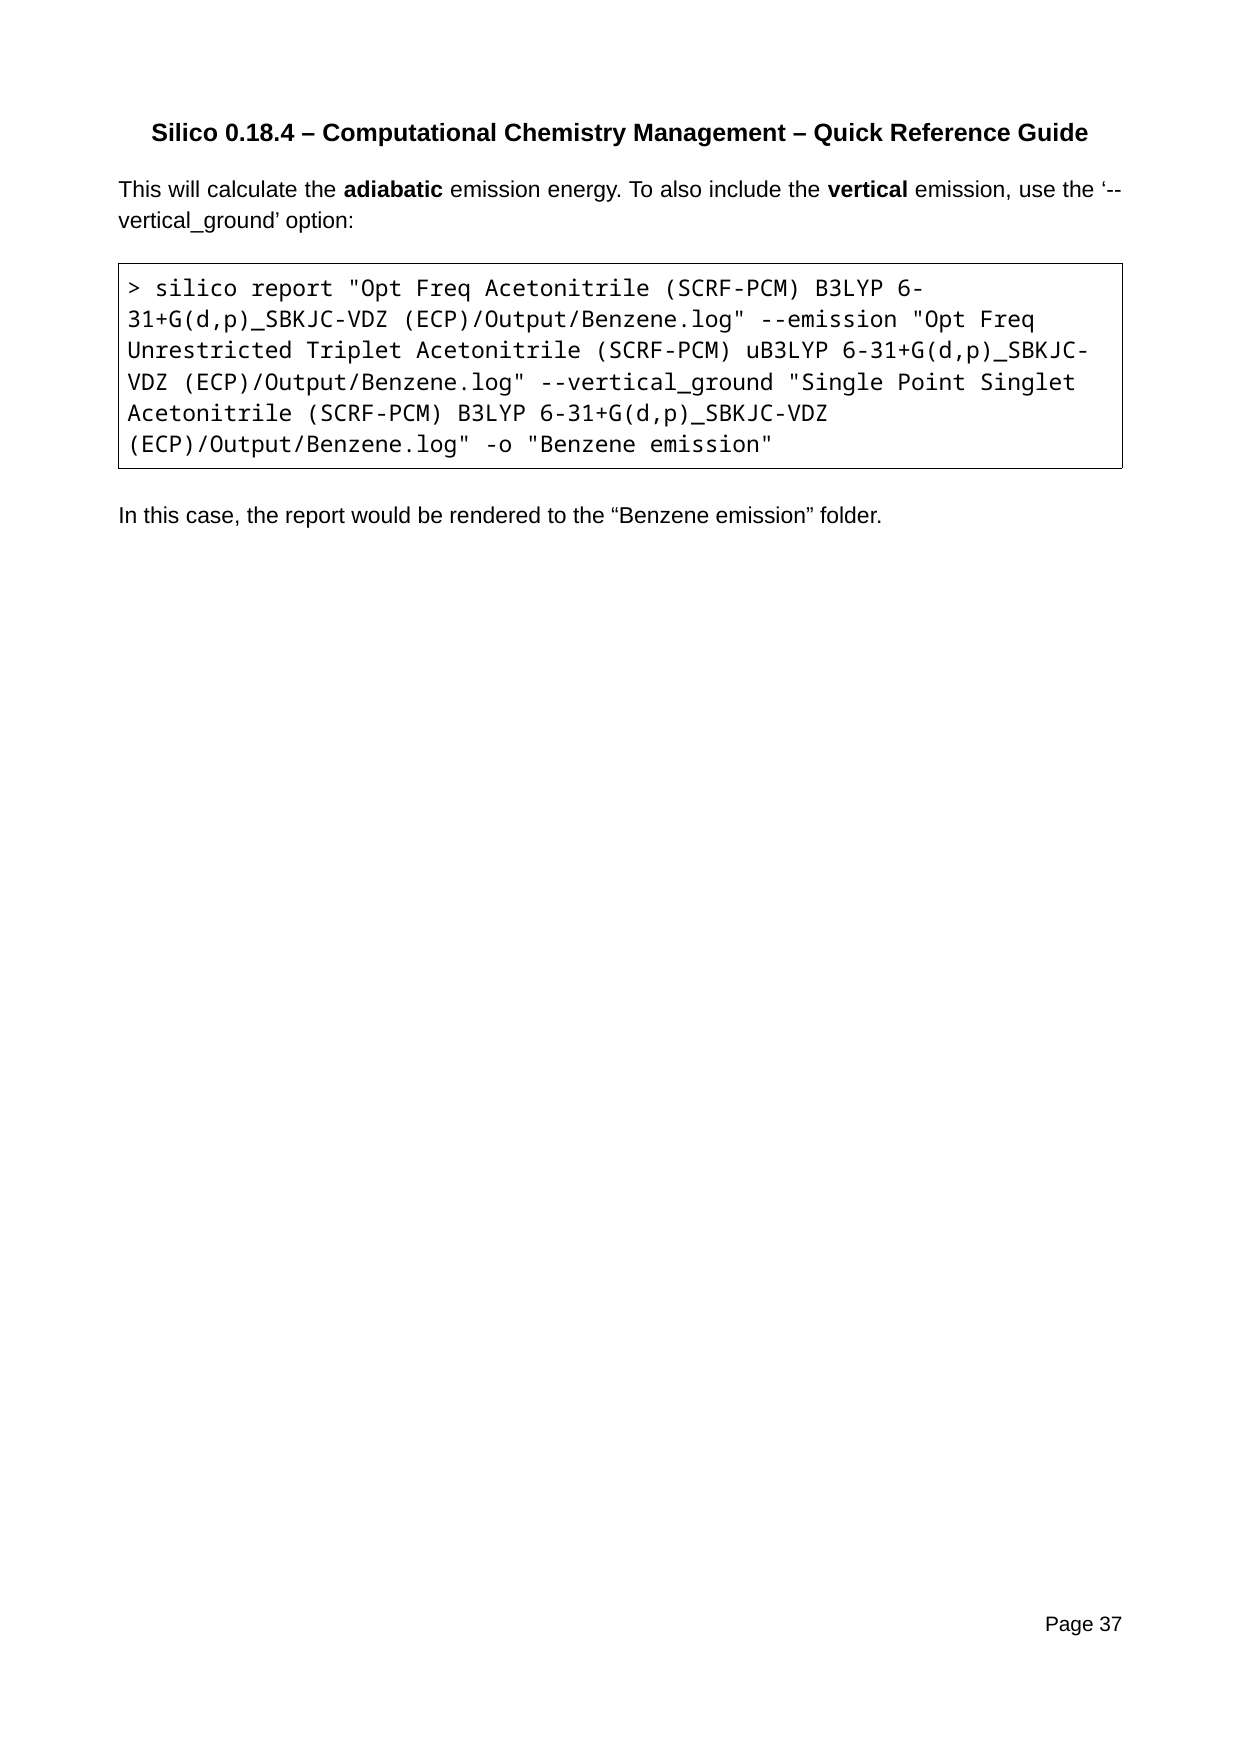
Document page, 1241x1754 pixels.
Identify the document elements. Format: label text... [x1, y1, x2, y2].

text [119, 264, 1122, 468]
text This will calculate the adiabatic emission energy. To also include the vertical emission, use the ‘--vertical_ground’ option: [118, 176, 1122, 233]
text [118, 251, 1122, 263]
text > silico report "Opt Freq Acetonitrile (SCRF-PCM) B3LYP 6-31+G(d,p)_SBKJC-VDZ (ECP)/Output/Benzene.log" --emission "Opt Freq Unrestricted Triplet Acetonitrile (SCRF-PCM) uB3LYP 6-31+G(d,p)_SBKJC-VDZ (ECP)/Output/Benzene.log" --vertical_ground "Single Point Singlet Acetonitrile (SCRF-PCM) B3LYP 6-31+G(d,p)_SBKJC-VDZ (ECP)/Output/Benzene.log" -o "Benzene emission" [127, 272, 1113, 459]
text In this case, the report would be rendered to the “Benzene emission” folder. [118, 469, 1122, 529]
